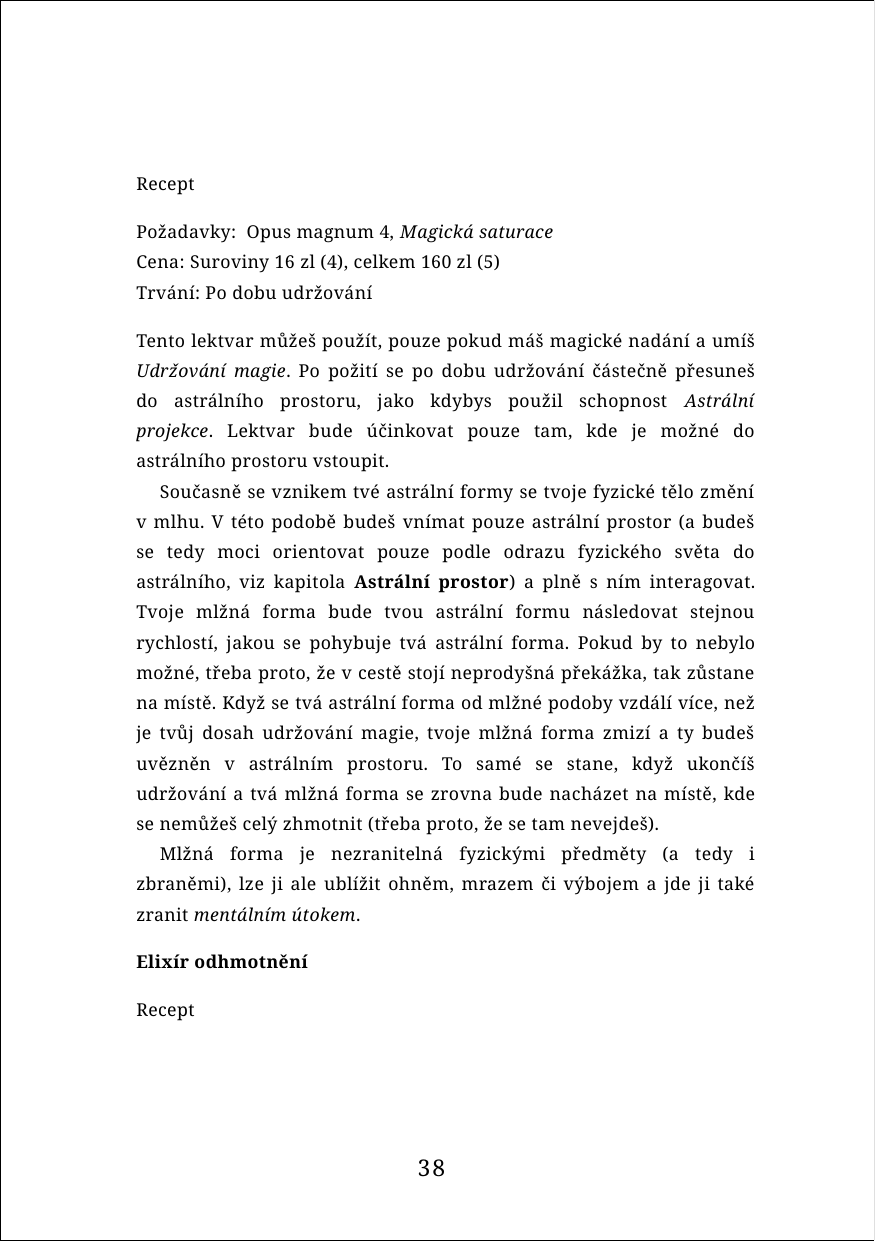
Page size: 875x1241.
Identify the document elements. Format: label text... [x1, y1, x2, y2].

text Elixír odhmotnění [136, 950, 756, 974]
text Recept [136, 998, 756, 1022]
text Tento lektvar můžeš použít, pouze pokud máš magické nadání a umíš Udržování magie. Po požití se po dobu udržování částečně přesuneš do astrálního prostoru, jako kdybys použil schopnost Astrální projekce. Lektvar bude účinkovat pouze tam, kde je možné do astrálního prostoru vstoupit. Současně se vznikem tvé astrální formy se tvoje fyzické tělo změní v mlhu. V této podobě budeš vnímat pouze astrální prostor (a budeš se tedy moci orientovat pouze podle odrazu fyzického světa do astrálního, viz kapitola Astrální prostor) a plně s ním interagovat. Tvoje mlžná forma bude tvou astrální formu následovat stejnou rychlostí, jakou se pohybuje tvá astrální forma. Pokud by to nebylo možné, třeba proto, že v cestě stojí neprodyšná překážka, tak zůstane na místě. Když se tvá astrální forma od mlžné podoby vzdálí více, než je tvůj dosah udržování magie, tvoje mlžná forma zmizí a ty budeš uvězněn v astrálním prostoru. To samé se stane, když ukončíš udržování a tvá mlžná forma se zrovna bude nacházet na místě, kde se nemůžeš celý zhmotnit (třeba proto, že se tam nevejdeš). Mlžná forma je nezranitelná fyzickými předměty (a tedy i zbraněmi), lze ji ale ublížit ohněm, mrazem či výbojem a jde ji také zranit mentálním útokem. [136, 328, 756, 926]
text Recept [136, 172, 756, 196]
text Požadavky: Opus magnum 4, Magická saturace Cena: Suroviny 16 zl (4), celkem 160 zl (5) Trvání: Po dobu udržování [136, 220, 756, 304]
